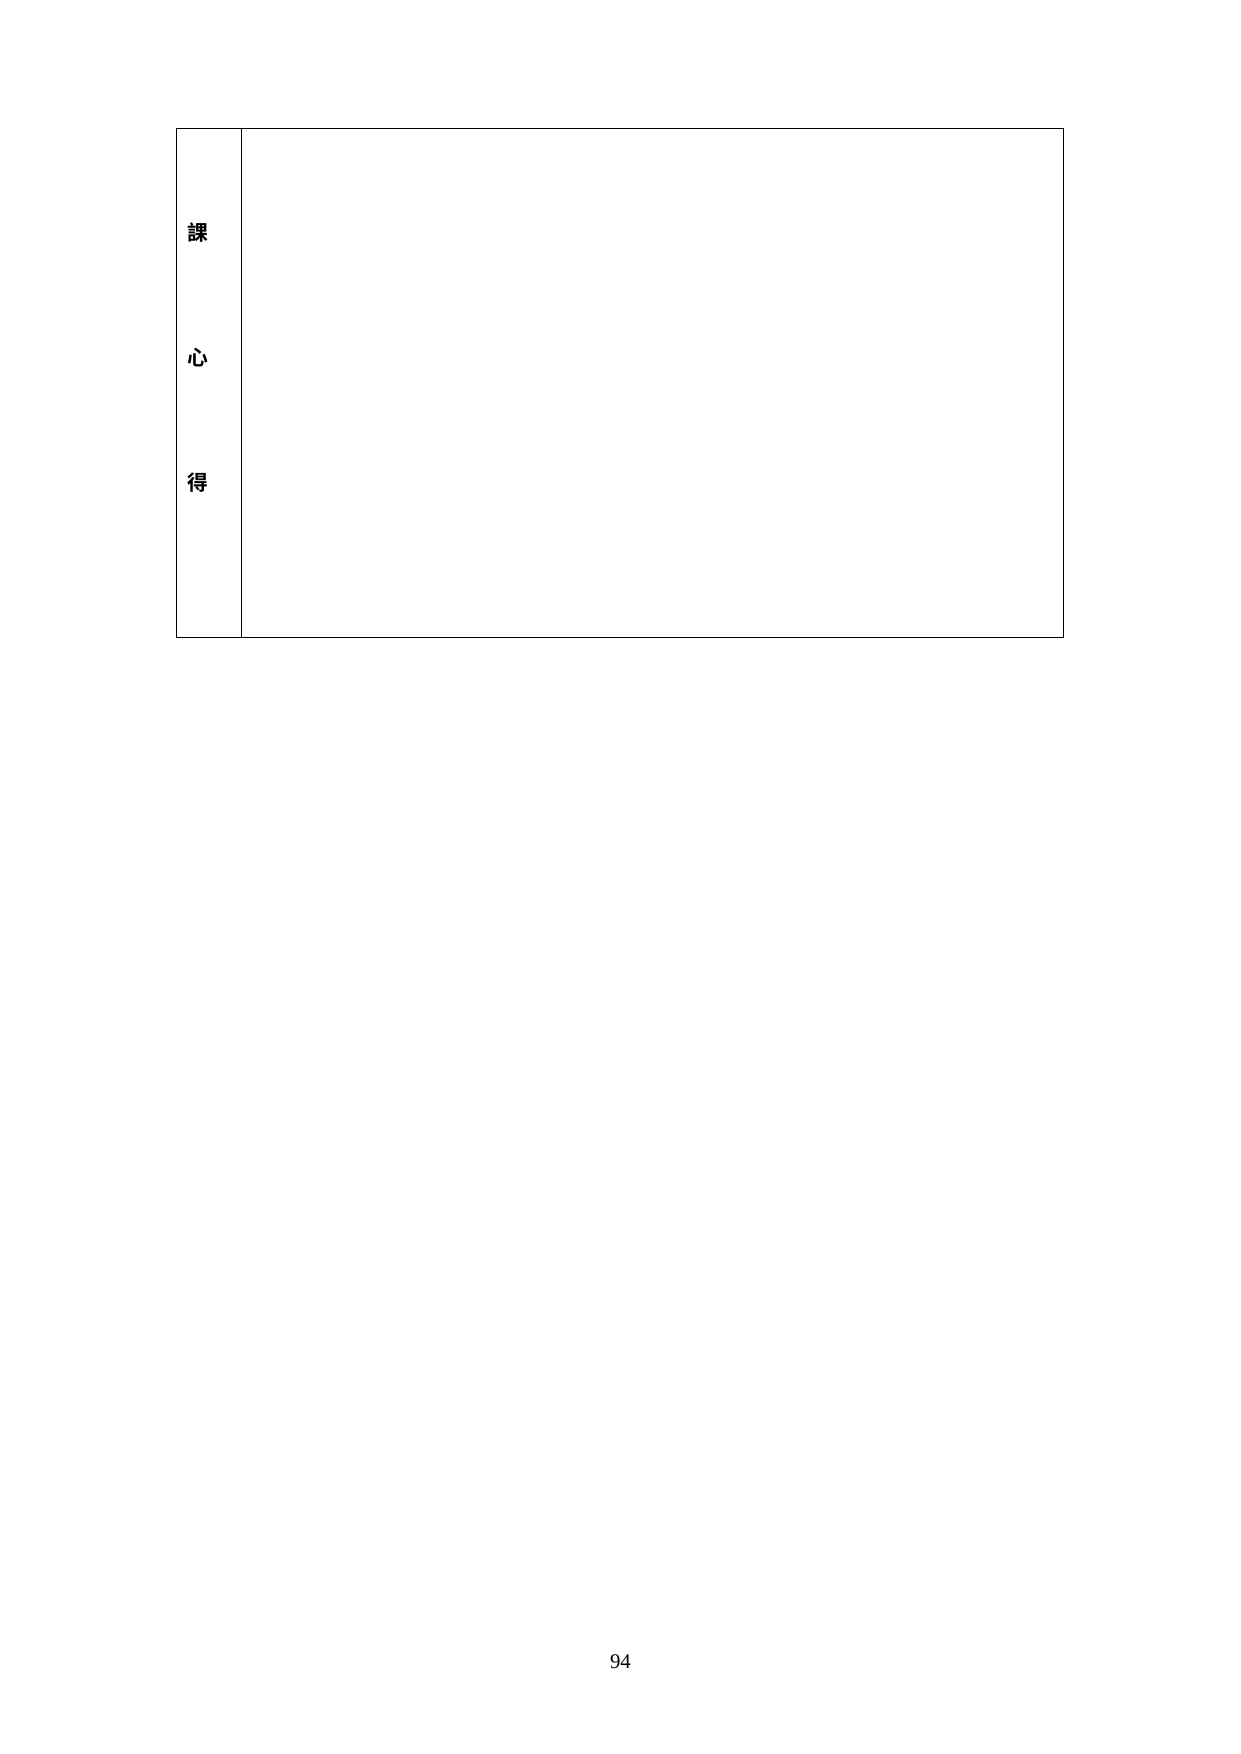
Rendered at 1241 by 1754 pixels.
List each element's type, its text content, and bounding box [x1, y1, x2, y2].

table_cell [242, 129, 1063, 637]
table_cell 課 心 得 [177, 129, 241, 637]
